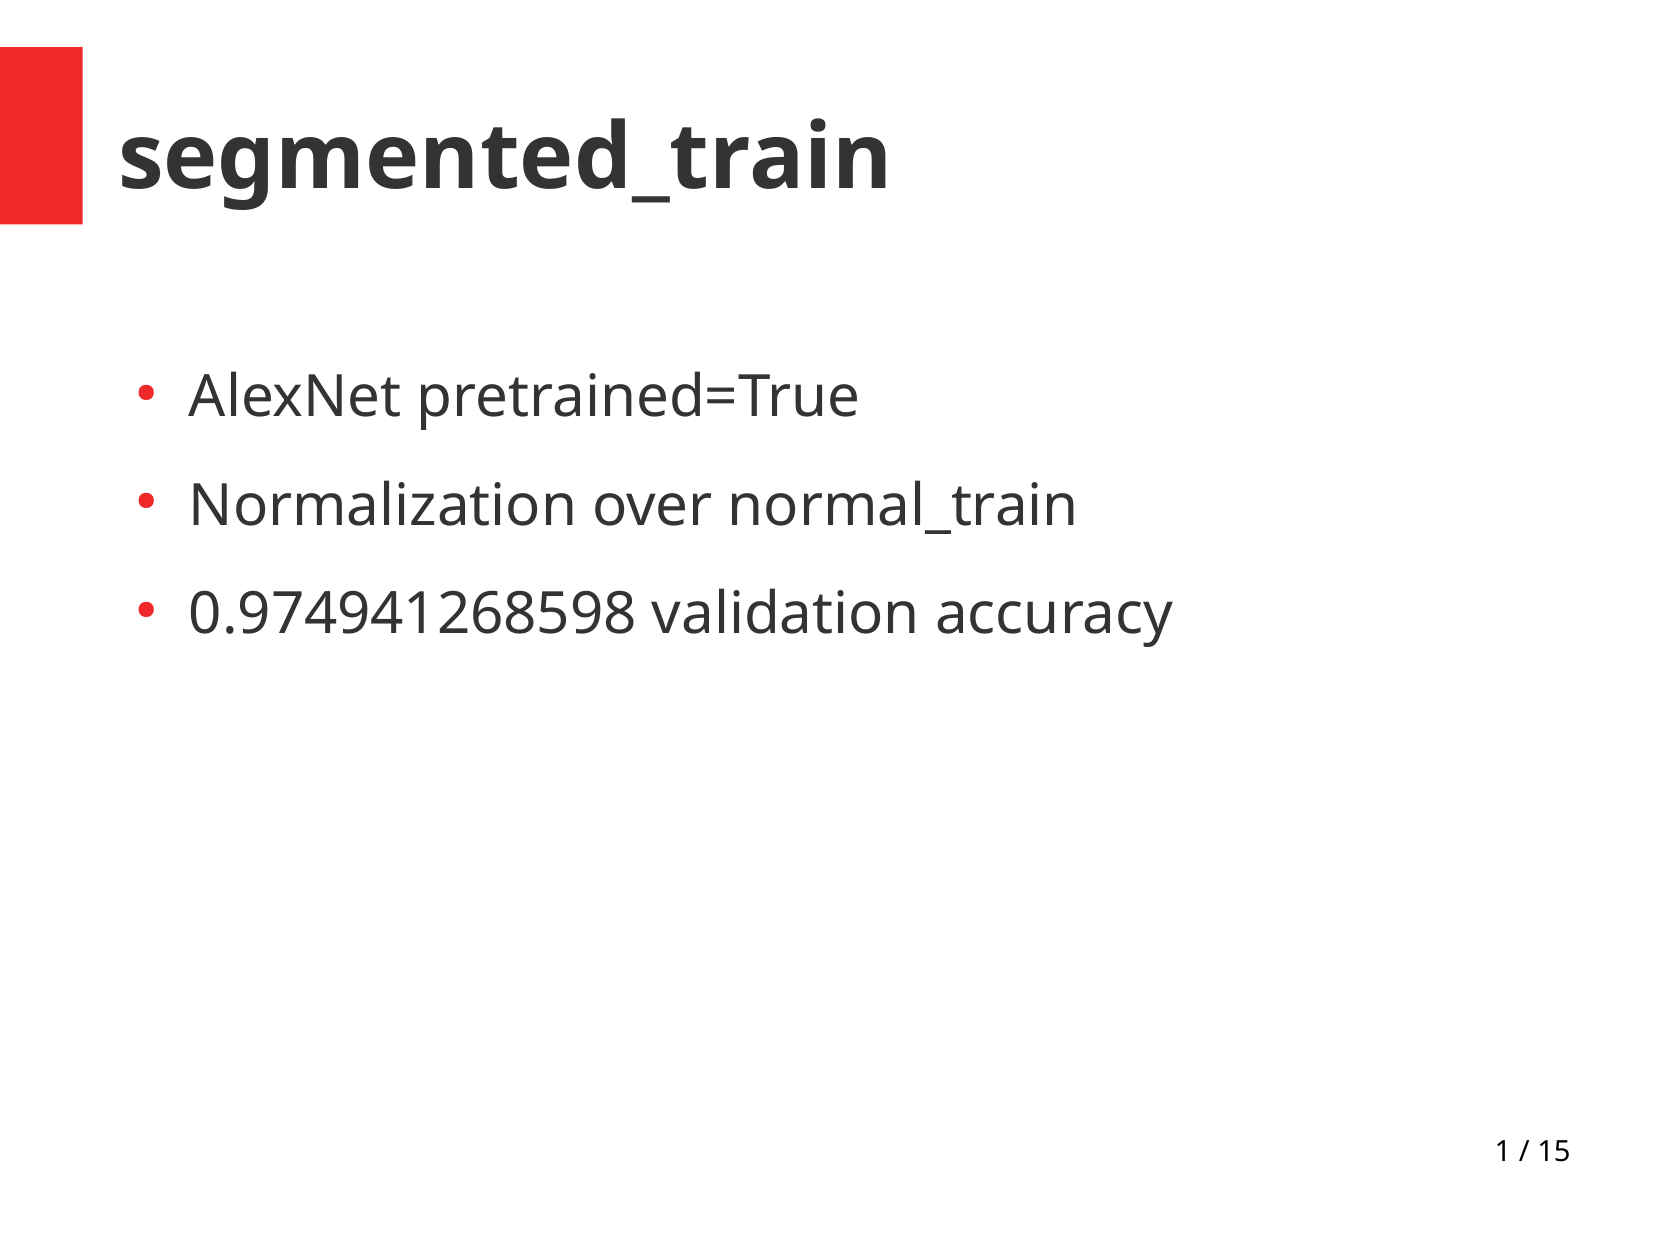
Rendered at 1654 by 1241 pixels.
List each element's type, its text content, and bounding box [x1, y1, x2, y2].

list AlexNet pretrained=True Normalization over normal_train 0.974941268598 validation accuracy [118, 354, 1536, 1074]
title segmented_train [118, 49, 1571, 257]
